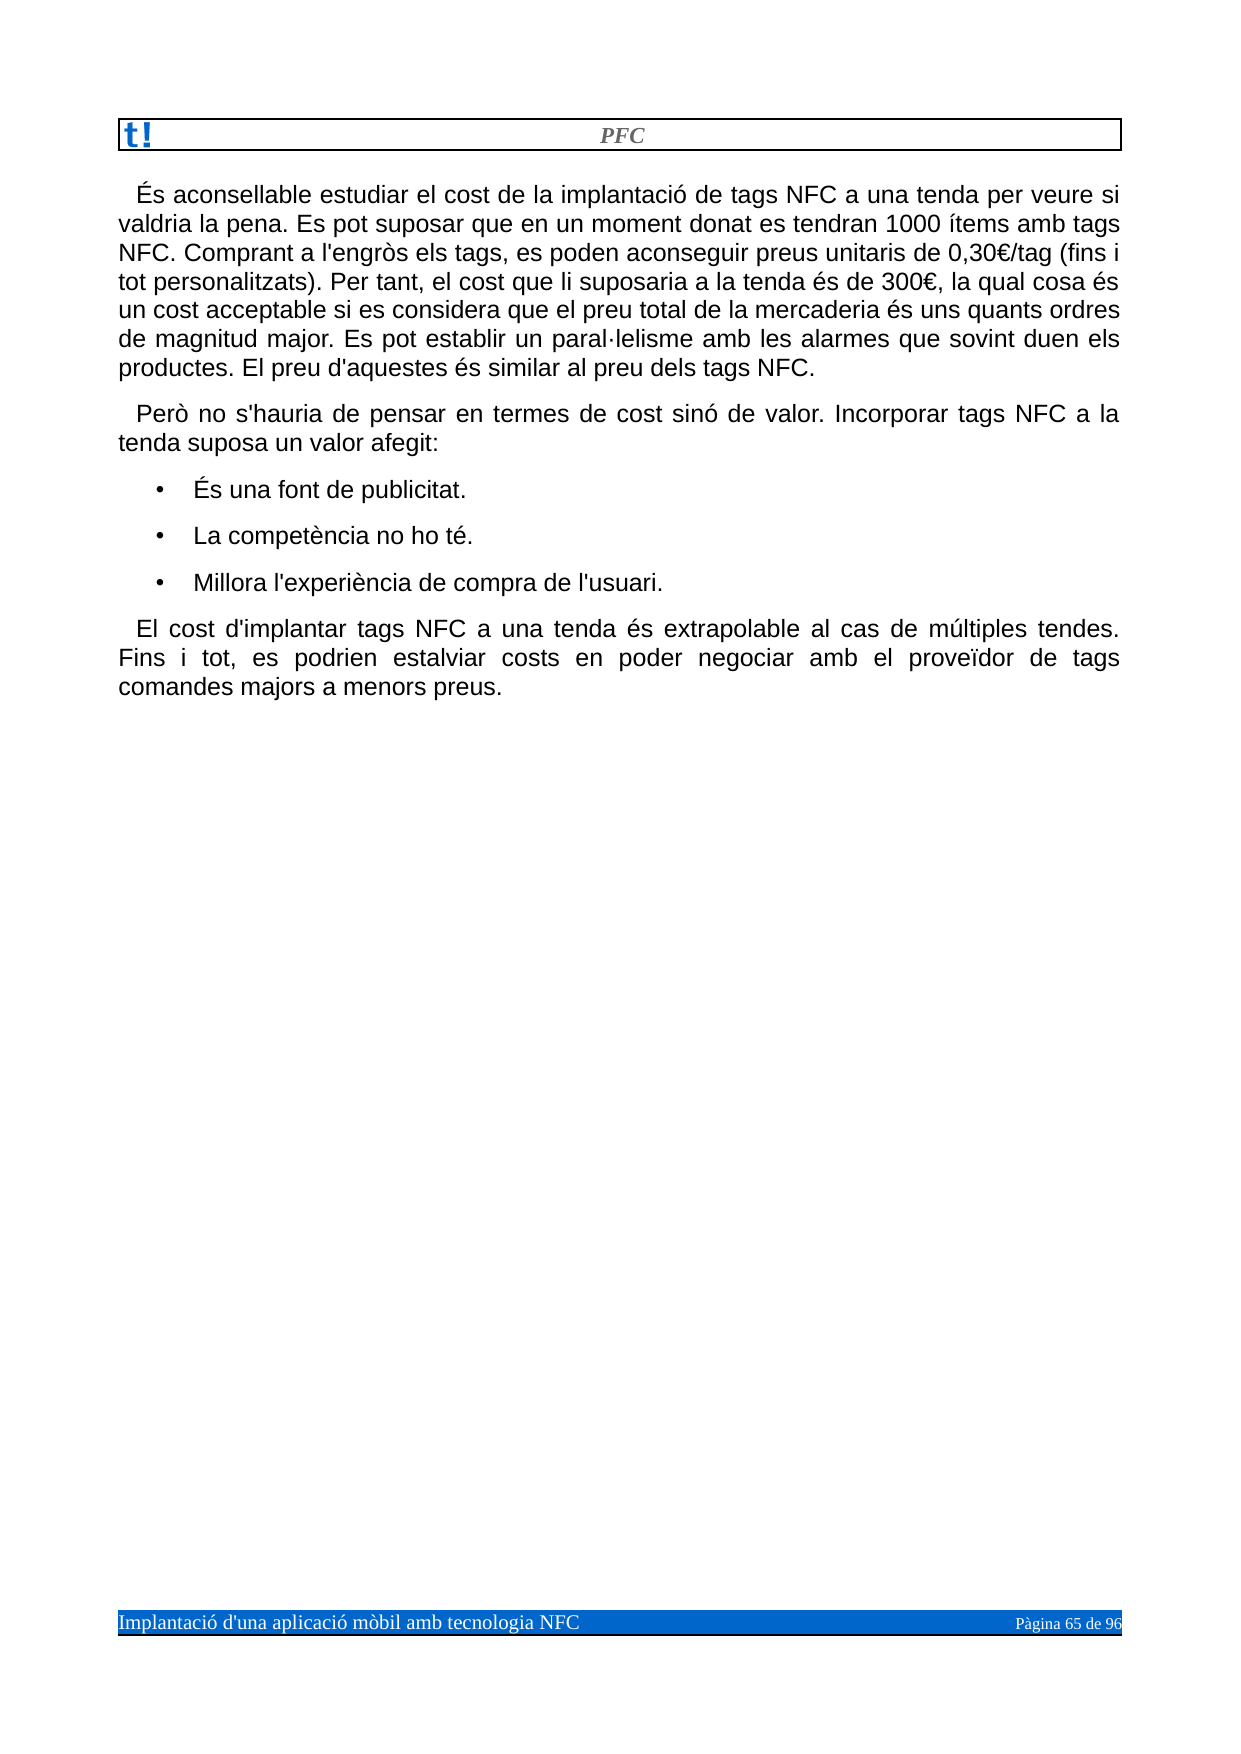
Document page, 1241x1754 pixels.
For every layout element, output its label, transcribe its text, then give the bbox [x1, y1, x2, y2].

text El cost d'implantar tags NFC a una tenda és extrapolable al cas de múltiples tendes. Fins i tot, es podrien estalviar costs en poder negociar amb el proveïdor de tags comandes majors a menors preus. [118, 614, 1122, 701]
list Millora l'experiència de compra de l'usuari. [156, 568, 1122, 597]
text És aconsellable estudiar el cost de la implantació de tags NFC a una tenda per veure si valdria la pena. Es pot suposar que en un moment donat es tendran 1000 ítems amb tags NFC. Comprant a l'engròs els tags, es poden aconseguir preus unitaris de 0,30€/tag (fins i tot personalitzats). Per tant, el cost que li suposaria a la tenda és de 300€, la qual cosa és un cost acceptable si es considera que el preu total de la mercaderia és uns quants ordres de magnitud major. Es pot establir un paral·lelisme amb les alarmes que sovint duen els productes. El preu d'aquestes és similar al preu dels tags NFC. [118, 181, 1122, 382]
text Però no s'hauria de pensar en termes de cost sinó de valor. Incorporar tags NFC a la tenda suposa un valor afegit: [118, 399, 1122, 457]
list És una font de publicitat. [156, 475, 1122, 503]
picture [123, 121, 151, 148]
list La competència no ho té. [156, 521, 1122, 550]
